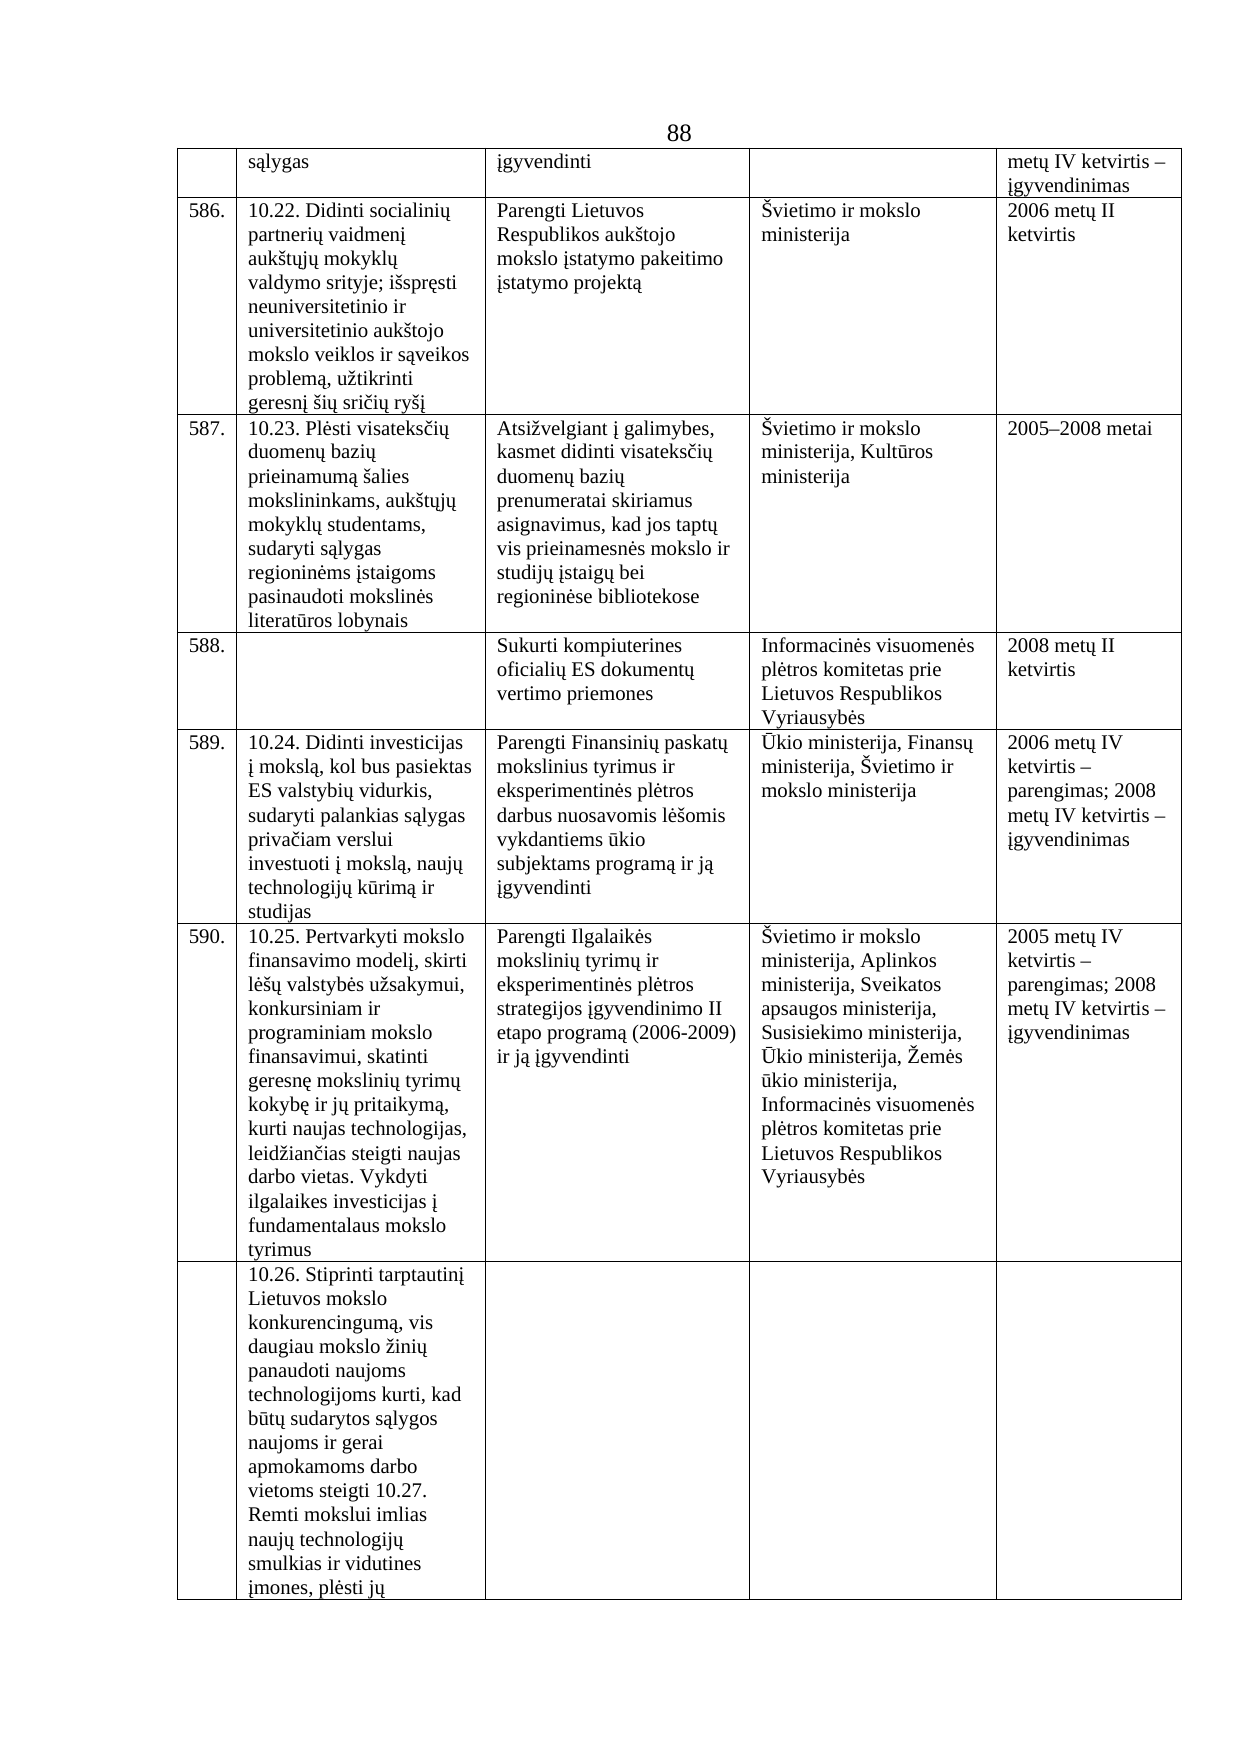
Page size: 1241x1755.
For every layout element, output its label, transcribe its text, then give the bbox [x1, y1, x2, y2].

table_cell Parengti Ilgalaikės mokslinių tyrimų ir eksperimentinės plėtros strategijos įgyvendinimo II etapo programą (2006-2009) ir ją įgyvendinti [486, 924, 749, 1261]
table_cell Ūkio ministerija, Finansų ministerija, Švietimo ir mokslo ministerija [750, 730, 996, 923]
table_cell 589. [178, 730, 236, 923]
table_cell [178, 149, 236, 197]
table_cell 588. [178, 633, 236, 729]
table_cell [750, 149, 996, 197]
table_cell Parengti Finansinių paskatų mokslinius tyrimus ir eksperimentinės plėtros darbus nuosavomis lėšomis vykdantiems ūkio subjektams programą ir ją įgyvendinti [486, 730, 749, 923]
table_cell 587. [178, 415, 236, 632]
table_cell [178, 1262, 236, 1599]
table_cell Švietimo ir mokslo ministerija, Aplinkos ministerija, Sveikatos apsaugos ministerija, Susisiekimo ministerija, Ūkio ministerija, Žemės ūkio ministerija, Informacinės visuomenės plėtros komitetas prie Lietuvos Respublikos Vyriausybės [750, 924, 996, 1261]
table_cell 2008 metų II ketvirtis [997, 633, 1181, 729]
table_cell Švietimo ir mokslo ministerija [750, 198, 996, 414]
table_cell 10.25. Pertvarkyti mokslo finansavimo modelį, skirti lėšų valstybės užsakymui, konkursiniam ir programiniam mokslo finansavimui, skatinti geresnę mokslinių tyrimų kokybę ir jų pritaikymą, kurti naujas technologijas, leidžiančias steigti naujas darbo vietas. Vykdyti ilgalaikes investicijas į fundamentalaus mokslo tyrimus [237, 924, 485, 1261]
table_cell 2005–2008 metai [997, 415, 1181, 632]
table_cell įgyvendinti [486, 149, 749, 197]
table_cell [237, 633, 485, 729]
table_cell metų IV ketvirtis – įgyvendinimas [997, 149, 1181, 197]
table_cell [486, 1262, 749, 1599]
table_cell 10.22. Didinti socialinių partnerių vaidmenį aukštųjų mokyklų valdymo srityje; išspręsti neuniversitetinio ir universitetinio aukštojo mokslo veiklos ir sąveikos problemą, užtikrinti geresnį šių sričių ryšį [237, 198, 485, 414]
table_cell 2005 metų IV ketvirtis – parengimas; 2008 metų IV ketvirtis – įgyvendinimas [997, 924, 1181, 1261]
table_cell sąlygas [237, 149, 485, 197]
table_cell 586. [178, 198, 236, 414]
table_cell 2006 metų IV ketvirtis – parengimas; 2008 metų IV ketvirtis – įgyvendinimas [997, 730, 1181, 923]
table_cell 10.24. Didinti investicijas į mokslą, kol bus pasiektas ES valstybių vidurkis, sudaryti palankias sąlygas privačiam verslui investuoti į mokslą, naujų technologijų kūrimą ir studijas [237, 730, 485, 923]
table_cell Atsižvelgiant į galimybes, kasmet didinti visateksčių duomenų bazių prenumeratai skiriamus asignavimus, kad jos taptų vis prieinamesnės mokslo ir studijų įstaigų bei regioninėse bibliotekose [486, 415, 749, 632]
table_cell Parengti Lietuvos Respublikos aukštojo mokslo įstatymo pakeitimo įstatymo projektą [486, 198, 749, 414]
table_cell Švietimo ir mokslo ministerija, Kultūros ministerija [750, 415, 996, 632]
table_cell Informacinės visuomenės plėtros komitetas prie Lietuvos Respublikos Vyriausybės [750, 633, 996, 729]
table_cell [750, 1262, 996, 1599]
table_cell 2006 metų II ketvirtis [997, 198, 1181, 414]
table_cell 10.23. Plėsti visateksčių duomenų bazių prieinamumą šalies mokslininkams, aukštųjų mokyklų studentams, sudaryti sąlygas regioninėms įstaigoms pasinaudoti mokslinės literatūros lobynais [237, 415, 485, 632]
table_cell Sukurti kompiuterines oficialių ES dokumentų vertimo priemones [486, 633, 749, 729]
table_cell [997, 1262, 1181, 1599]
table_cell 590. [178, 924, 236, 1261]
table_cell 10.26. Stiprinti tarptautinį Lietuvos mokslo konkurencingumą, vis daugiau mokslo žinių panaudoti naujoms technologijoms kurti, kad būtų sudarytos sąlygos naujoms ir gerai apmokamoms darbo vietoms steigti 10.27. Remti mokslui imlias naujų technologijų smulkias ir vidutines įmones, plėsti jų [237, 1262, 485, 1599]
